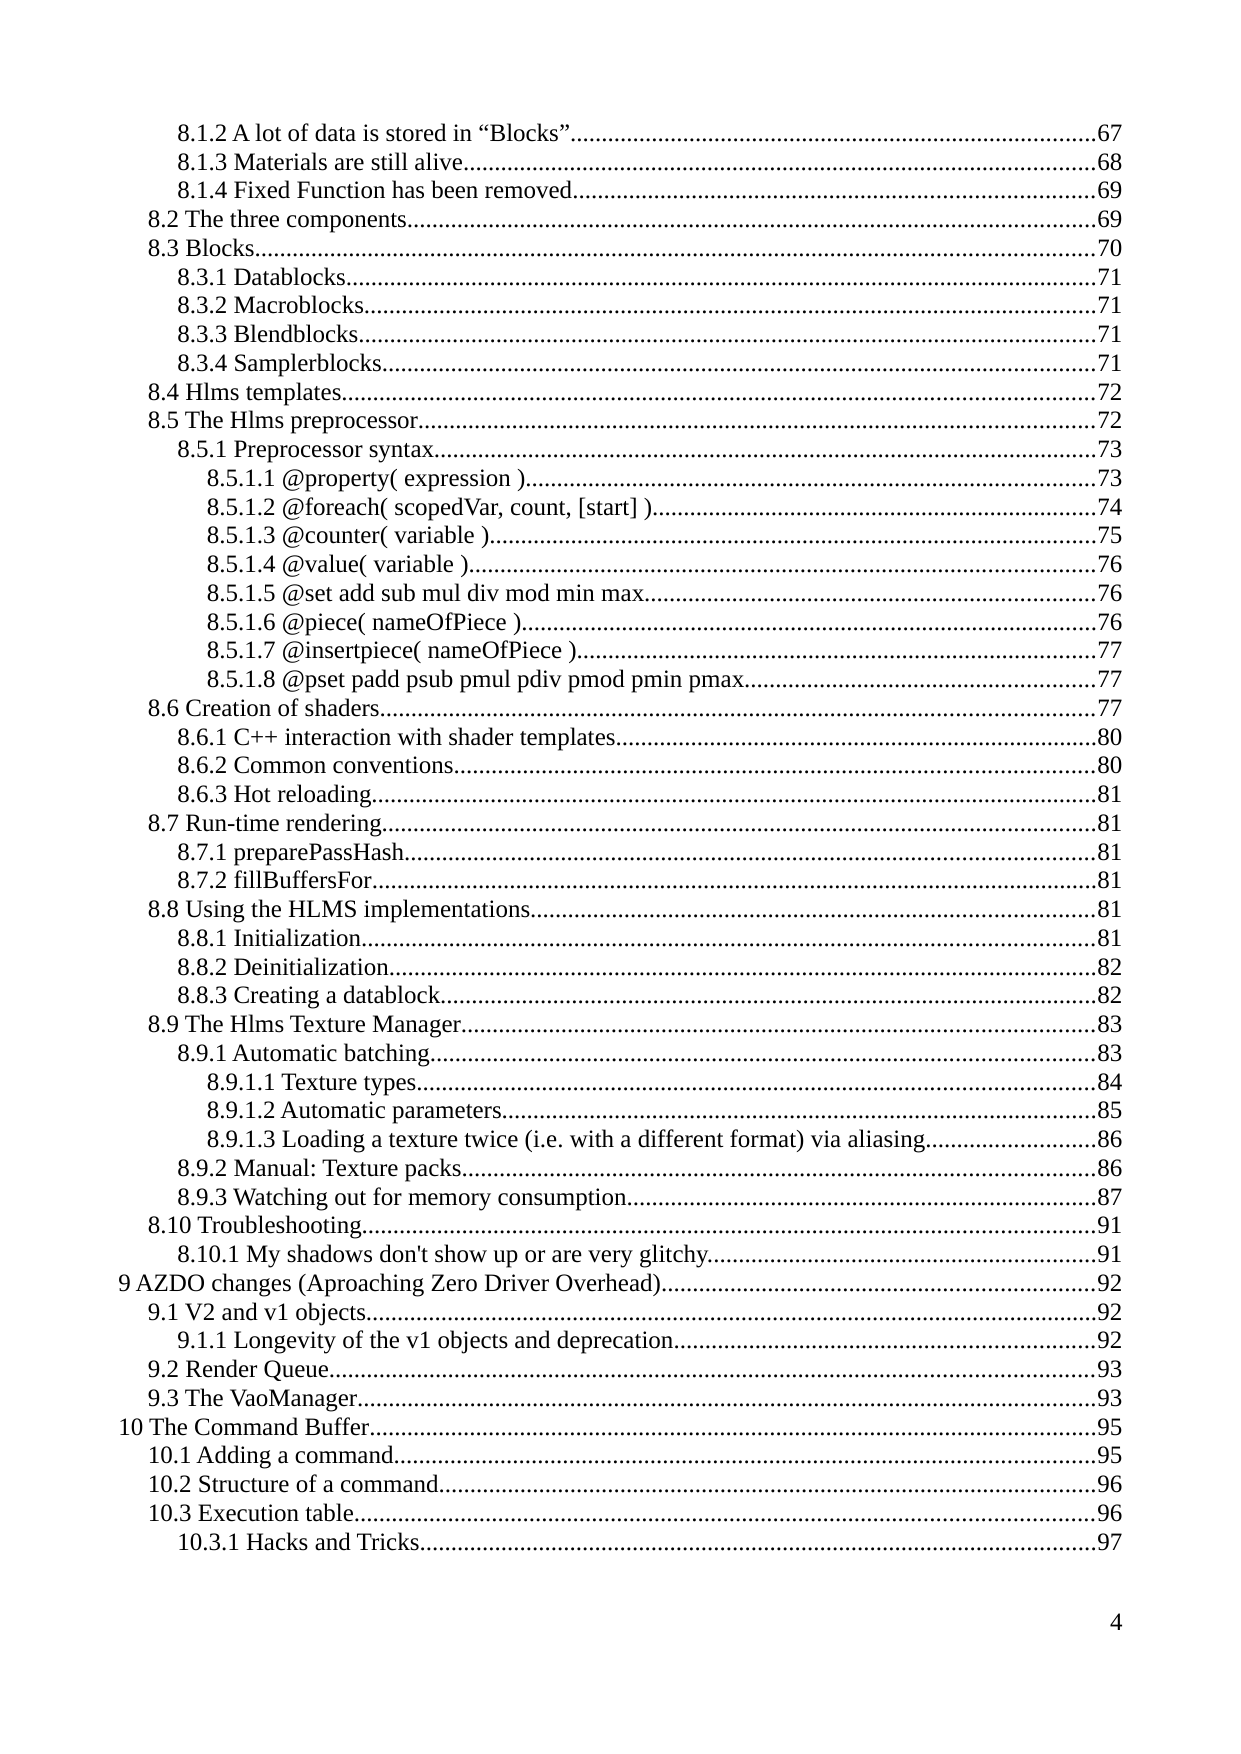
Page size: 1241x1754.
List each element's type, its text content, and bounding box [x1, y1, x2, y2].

text 8.5.1.5 @set add sub mul div mod min max 76 [207, 578, 1122, 607]
text 8.3.3 Blendblocks 71 [177, 319, 1122, 348]
text 8.6.2 Common conventions 80 [177, 751, 1122, 779]
text 8.3.2 Macroblocks 71 [177, 291, 1122, 319]
text 8.8.1 Initialization 81 [177, 923, 1122, 952]
text 9.1.1 Longevity of the v1 objects and deprecation 92 [177, 1326, 1122, 1354]
text 8.1.2 A lot of data is stored in “Blocks” 67 [177, 118, 1122, 147]
text 8.9 The Hlms Texture Manager 83 [148, 1009, 1122, 1038]
text 9.1 V2 and v1 objects 92 [148, 1297, 1122, 1326]
text 8.6.3 Hot reloading 81 [177, 779, 1122, 808]
text 8.7.1 preparePassHash 81 [177, 837, 1122, 866]
text 8.9.1.3 Loading a texture twice (i.e. with a different format) via aliasing 86 [207, 1124, 1122, 1153]
text 10.3 Execution table 96 [148, 1498, 1122, 1527]
text 8.7 Run-time rendering 81 [148, 808, 1122, 837]
text 8.8 Using the HLMS implementations 81 [148, 894, 1122, 923]
text 8.3 Blocks 70 [148, 233, 1122, 262]
text 8.5 The Hlms preprocessor 72 [148, 406, 1122, 434]
text 8.10 Troubleshooting 91 [148, 1211, 1122, 1239]
text 8.9.2 Manual: Texture packs 86 [177, 1153, 1122, 1182]
text 8.5.1.3 @counter( variable ) 75 [207, 521, 1122, 549]
text 8.5.1.2 @foreach( scopedVar, count, [start] ) 74 [207, 492, 1122, 521]
text 8.3.1 Datablocks 71 [177, 262, 1122, 291]
text 8.6 Creation of shaders 77 [148, 693, 1122, 722]
text 8.2 The three components 69 [148, 204, 1122, 233]
text 8.10.1 My shadows don't show up or are very glitchy. 91 [177, 1239, 1122, 1268]
text 8.5.1.6 @piece( nameOfPiece ) 76 [207, 607, 1122, 636]
text 8.8.3 Creating a datablock 82 [177, 981, 1122, 1009]
text 8.8.2 Deinitialization 82 [177, 952, 1122, 981]
text 8.5.1.8 @pset padd psub pmul pdiv pmod pmin pmax 77 [207, 664, 1122, 693]
text 10.2 Structure of a command 96 [148, 1469, 1122, 1498]
text 10.1 Adding a command 95 [148, 1441, 1122, 1469]
text 9.3 The VaoManager 93 [148, 1383, 1122, 1412]
text 10.3.1 Hacks and Tricks 97 [177, 1527, 1122, 1556]
text 8.4 Hlms templates 72 [148, 377, 1122, 406]
text 8.9.1.1 Texture types 84 [207, 1067, 1122, 1096]
text 9.2 Render Queue 93 [148, 1354, 1122, 1383]
text 8.1.3 Materials are still alive 68 [177, 147, 1122, 176]
text 8.5.1 Preprocessor syntax 73 [177, 434, 1122, 463]
text 8.9.1 Automatic batching 83 [177, 1038, 1122, 1067]
text 10 The Command Buffer 95 [118, 1412, 1122, 1441]
text 8.1.4 Fixed Function has been removed 69 [177, 176, 1122, 204]
text 8.5.1.7 @insertpiece( nameOfPiece ) 77 [207, 636, 1122, 664]
text 8.9.3 Watching out for memory consumption 87 [177, 1182, 1122, 1211]
text 8.5.1.4 @value( variable ) 76 [207, 549, 1122, 578]
text 9 AZDO changes (Aproaching Zero Driver Overhead) 92 [118, 1268, 1122, 1297]
text 8.5.1.1 @property( expression ) 73 [207, 463, 1122, 492]
text 8.9.1.2 Automatic parameters 85 [207, 1096, 1122, 1124]
text 8.3.4 Samplerblocks 71 [177, 348, 1122, 377]
text 8.6.1 C++ interaction with shader templates 80 [177, 722, 1122, 751]
text 8.7.2 fillBuffersFor 81 [177, 866, 1122, 894]
